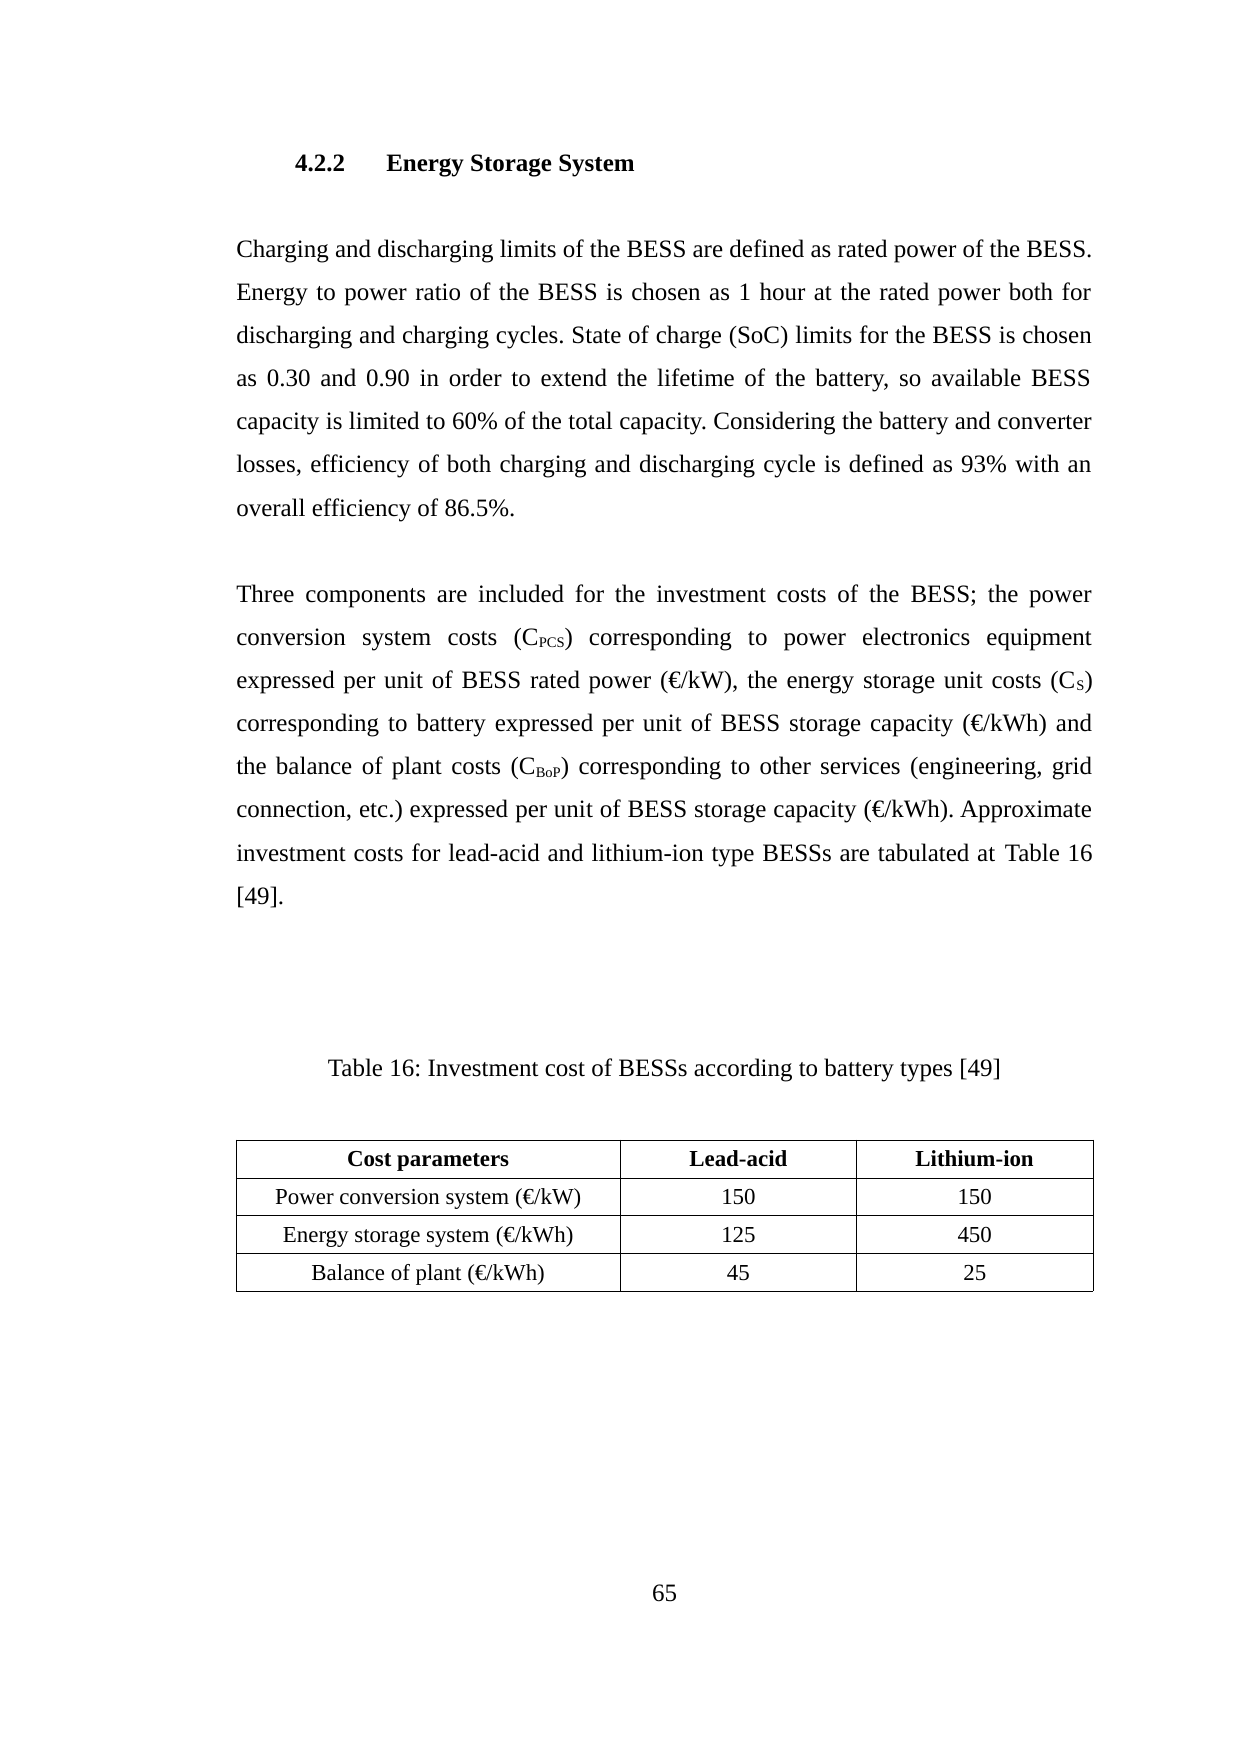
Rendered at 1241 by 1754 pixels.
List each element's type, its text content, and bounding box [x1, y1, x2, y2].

table_header Cost parameters [237, 1141, 620, 1177]
table_cell 125 [621, 1216, 856, 1253]
text Charging and discharging limits of the BESS are defined as rated power of the BESS. Energy to power ratio of the BESS is chosen as 1 hour at the rated power both for discharging and charging cycles. State of charge (SoC) limits for the BESS is chosen as 0.30 and 0.90 in order to extend the lifetime of the battery, so available BESS capacity is limited to 60% of the total capacity. Considering the battery and converter losses, efficiency of both charging and discharging cycle is defined as 93% with an overall efficiency of 86.5%. [236, 234, 1093, 521]
table_cell Energy storage system (€/kWh) [237, 1216, 620, 1253]
table_cell 45 [621, 1254, 856, 1291]
text Table 16: Investment cost of BESSs according to battery types [49]⁠ [236, 1053, 1093, 1082]
table_cell 150 [857, 1179, 1093, 1215]
table_cell 150 [621, 1179, 856, 1215]
table_cell 25 [857, 1254, 1093, 1291]
table_header Lead-acid [621, 1141, 856, 1177]
table_cell 450 [857, 1216, 1093, 1253]
table_header Lithium-ion [857, 1141, 1093, 1177]
text Three components are included for the investment costs of the BESS; the power conversion system costs (CPCS) corresponding to power electronics equipment expressed per unit of BESS rated power (€/kW), the energy storage unit costs (CS) corresponding to battery expressed per unit of BESS storage capacity (€/kWh) and the balance of plant costs (CBoP) corresponding to other services (engineering, grid connection, etc.) expressed per unit of BESS storage capacity (€/kWh). Approximate investment costs for lead-acid and lithium-ion type BESSs are tabulated at Table 16 [49]⁠. [236, 579, 1093, 909]
list Energy Storage System [295, 148, 1093, 176]
table_cell Balance of plant (€/kWh) [237, 1254, 620, 1291]
table_cell Power conversion system (€/kW) [237, 1179, 620, 1215]
